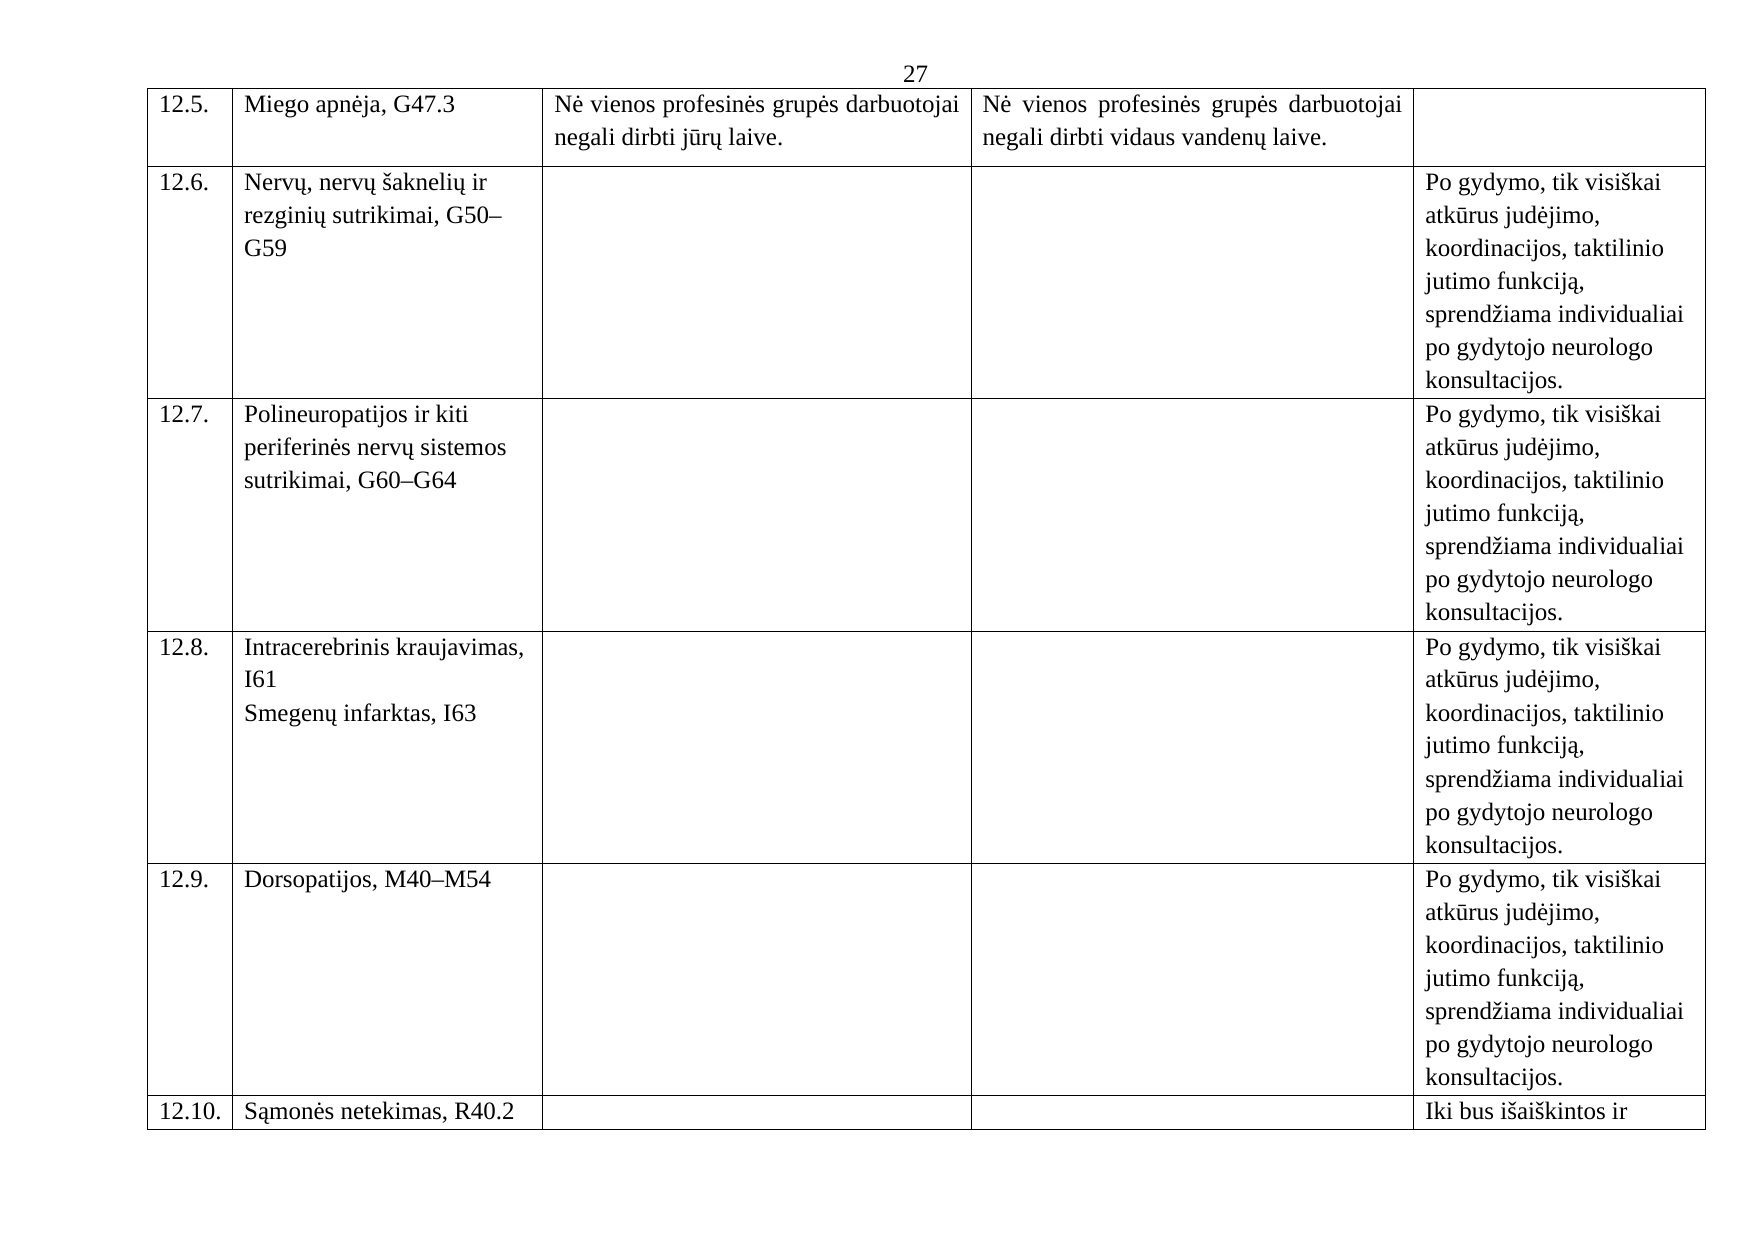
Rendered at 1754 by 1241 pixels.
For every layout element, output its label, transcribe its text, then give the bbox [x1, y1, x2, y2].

table_cell Nė vienos profesinės grupės darbuotojai negali dirbti vidaus vandenų laive. [972, 89, 1413, 166]
table_cell [972, 632, 1413, 863]
table_cell Nė vienos profesinės grupės darbuotojai negali dirbti jūrų laive. [543, 89, 971, 166]
table_cell Sąmonės netekimas, R40.2 [233, 1096, 542, 1129]
table_cell 12.6. [148, 167, 232, 398]
table_cell 12.9. [148, 864, 232, 1095]
table_cell Po gydymo, tik visiškai atkūrus judėjimo, koordinacijos, taktilinio jutimo funkciją, sprendžiama individualiai po gydytojo neurologo konsultacijos. [1414, 399, 1705, 631]
table_cell [543, 864, 971, 1095]
table_cell Po gydymo, tik visiškai atkūrus judėjimo, koordinacijos, taktilinio jutimo funkciją, sprendžiama individualiai po gydytojo neurologo konsultacijos. [1414, 632, 1705, 863]
table_cell [543, 167, 971, 398]
table_cell [972, 1096, 1413, 1129]
table_cell Po gydymo, tik visiškai atkūrus judėjimo, koordinacijos, taktilinio jutimo funkciją, sprendžiama individualiai po gydytojo neurologo konsultacijos. [1414, 167, 1705, 398]
table_cell Iki bus išaiškintos ir [1414, 1096, 1705, 1129]
table_cell 12.10. [148, 1096, 232, 1129]
table_cell Intracerebrinis kraujavimas, I61 Smegenų infarktas, I63 [233, 632, 542, 863]
table_cell [543, 399, 971, 631]
table_cell 12.8. [148, 632, 232, 863]
table_cell [972, 167, 1413, 398]
table_cell Polineuropatijos ir kiti periferinės nervų sistemos sutrikimai, G60–G64 [233, 399, 542, 631]
table_cell Nervų, nervų šaknelių ir rezginių sutrikimai, G50–G59 [233, 167, 542, 398]
table_cell [543, 1096, 971, 1129]
table_cell [1414, 89, 1705, 166]
table_cell 12.5. [148, 89, 232, 166]
table_cell [972, 864, 1413, 1095]
table_cell Po gydymo, tik visiškai atkūrus judėjimo, koordinacijos, taktilinio jutimo funkciją, sprendžiama individualiai po gydytojo neurologo konsultacijos. [1414, 864, 1705, 1095]
table_cell [972, 399, 1413, 631]
table_cell Dorsopatijos, M40–M54 [233, 864, 542, 1095]
table_cell Miego apnėja, G47.3 [233, 89, 542, 166]
table_cell [543, 632, 971, 863]
table_cell 12.7. [148, 399, 232, 631]
